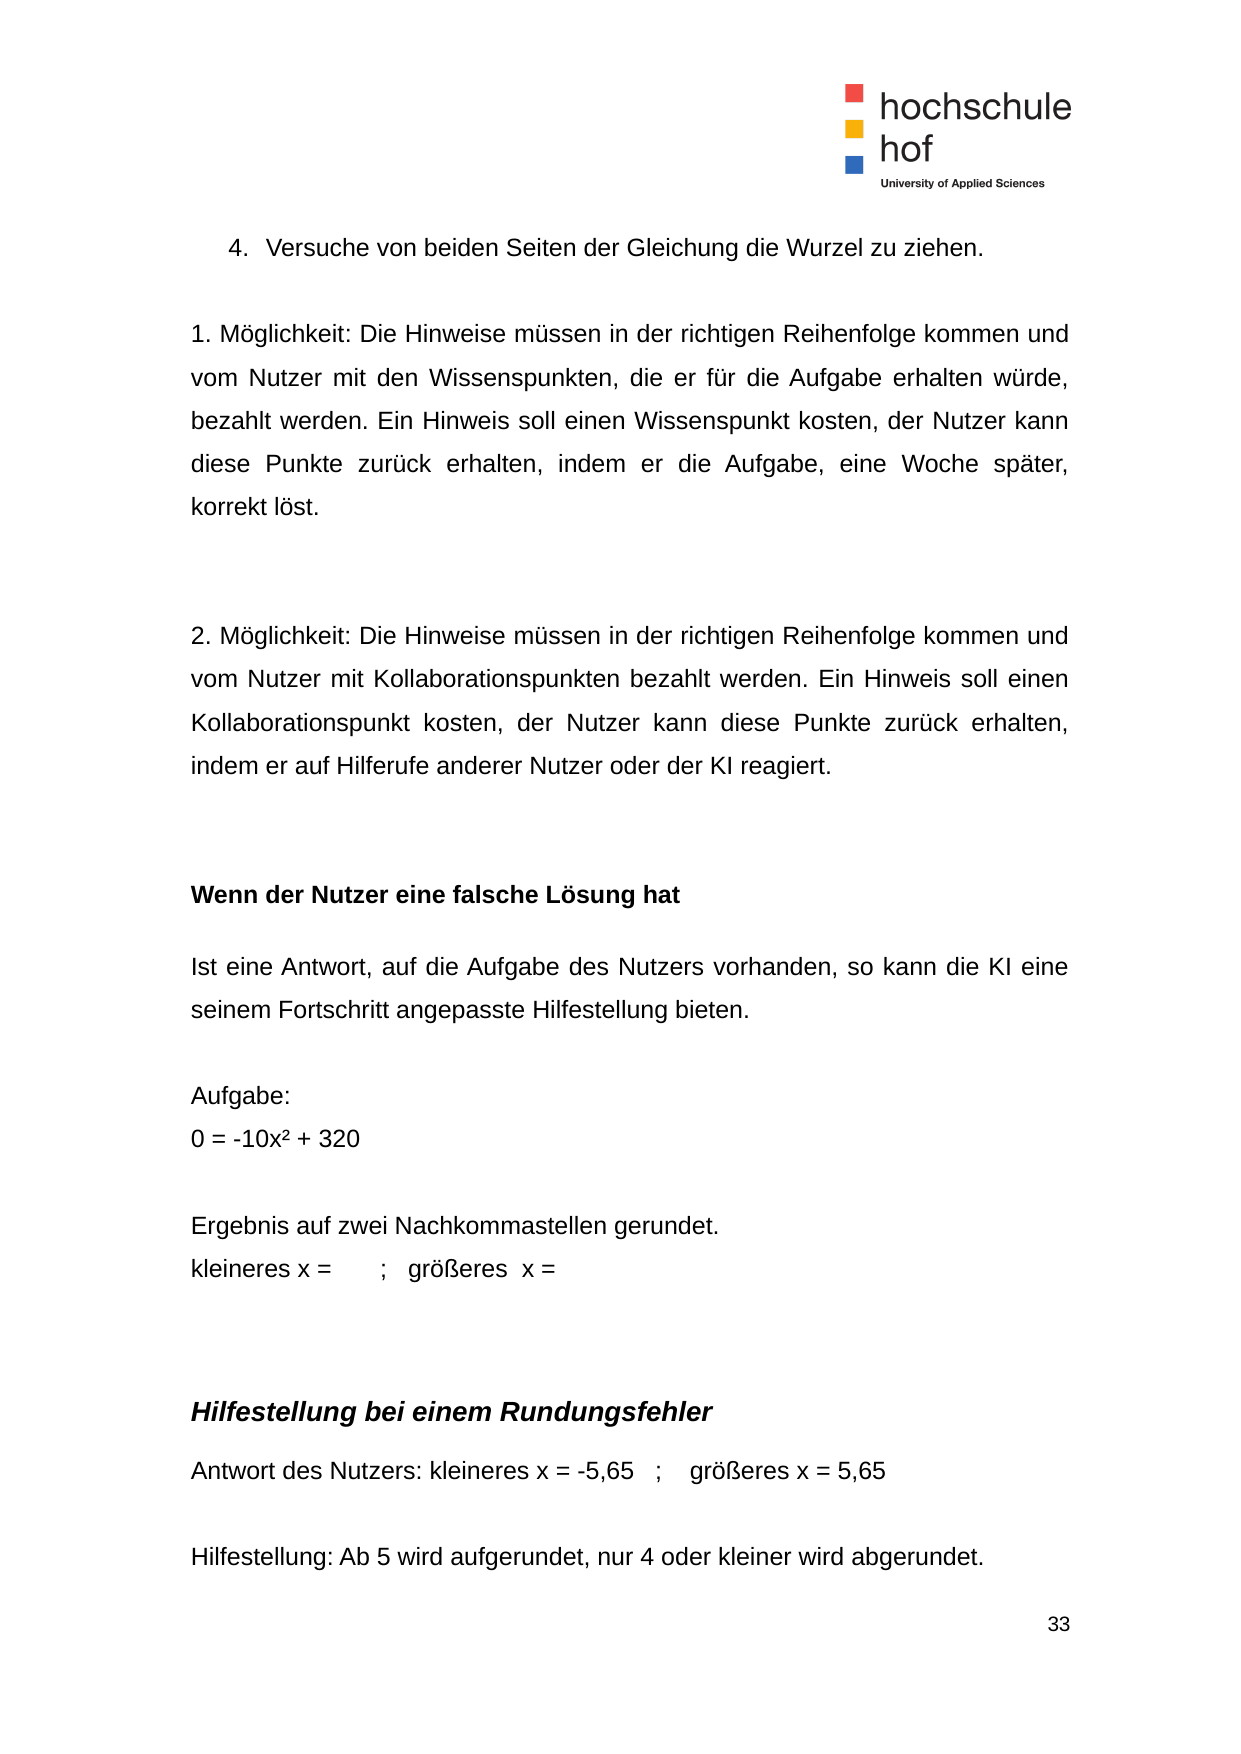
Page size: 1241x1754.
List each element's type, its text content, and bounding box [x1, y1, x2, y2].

text Wenn der Nutzer eine falsche Lösung hat [191, 880, 1070, 909]
text Aufgabe: [191, 1081, 1070, 1110]
subtitle Hilfestellung bei einem Rundungsfehler [191, 1396, 1070, 1427]
text Hilfestellung: Ab 5 wird aufgerundet, nur 4 oder kleiner wird abgerundet. [191, 1542, 1070, 1571]
text Antwort des Nutzers: kleineres x = -5,65 ; größeres x = 5,65 [191, 1456, 1070, 1485]
text Ist eine Antwort, auf die Aufgabe des Nutzers vorhanden, so kann die KI eine seinem Fortschritt angepasste Hilfestellung bieten. [191, 952, 1070, 1024]
text 2. Möglichkeit: Die Hinweise müssen in der richtigen Reihenfolge kommen und vom Nutzer mit Kollaborationspunkten bezahlt werden. Ein Hinweis soll einen Kollaborationspunkt kosten, der Nutzer kann diese Punkte zurück erhalten, indem er auf Hilferufe anderer Nutzer oder der KI reagiert. [191, 621, 1070, 779]
text Ergebnis auf zwei Nachkommastellen gerundet. [191, 1211, 1070, 1239]
picture [845, 84, 1071, 189]
text 1. Möglichkeit: Die Hinweise müssen in der richtigen Reihenfolge kommen und vom Nutzer mit den Wissenspunkten, die er für die Aufgabe erhalten würde, bezahlt werden. Ein Hinweis soll einen Wissenspunkt kosten, der Nutzer kann diese Punkte zurück erhalten, indem er die Aufgabe, eine Woche später, korrekt löst. [191, 319, 1070, 521]
text kleineres x = ; größeres x = [191, 1254, 1070, 1282]
list Versuche von beiden Seiten der Gleichung die Wurzel zu ziehen. [228, 233, 1070, 262]
text 0 = -10x² + 320 [191, 1124, 1070, 1153]
